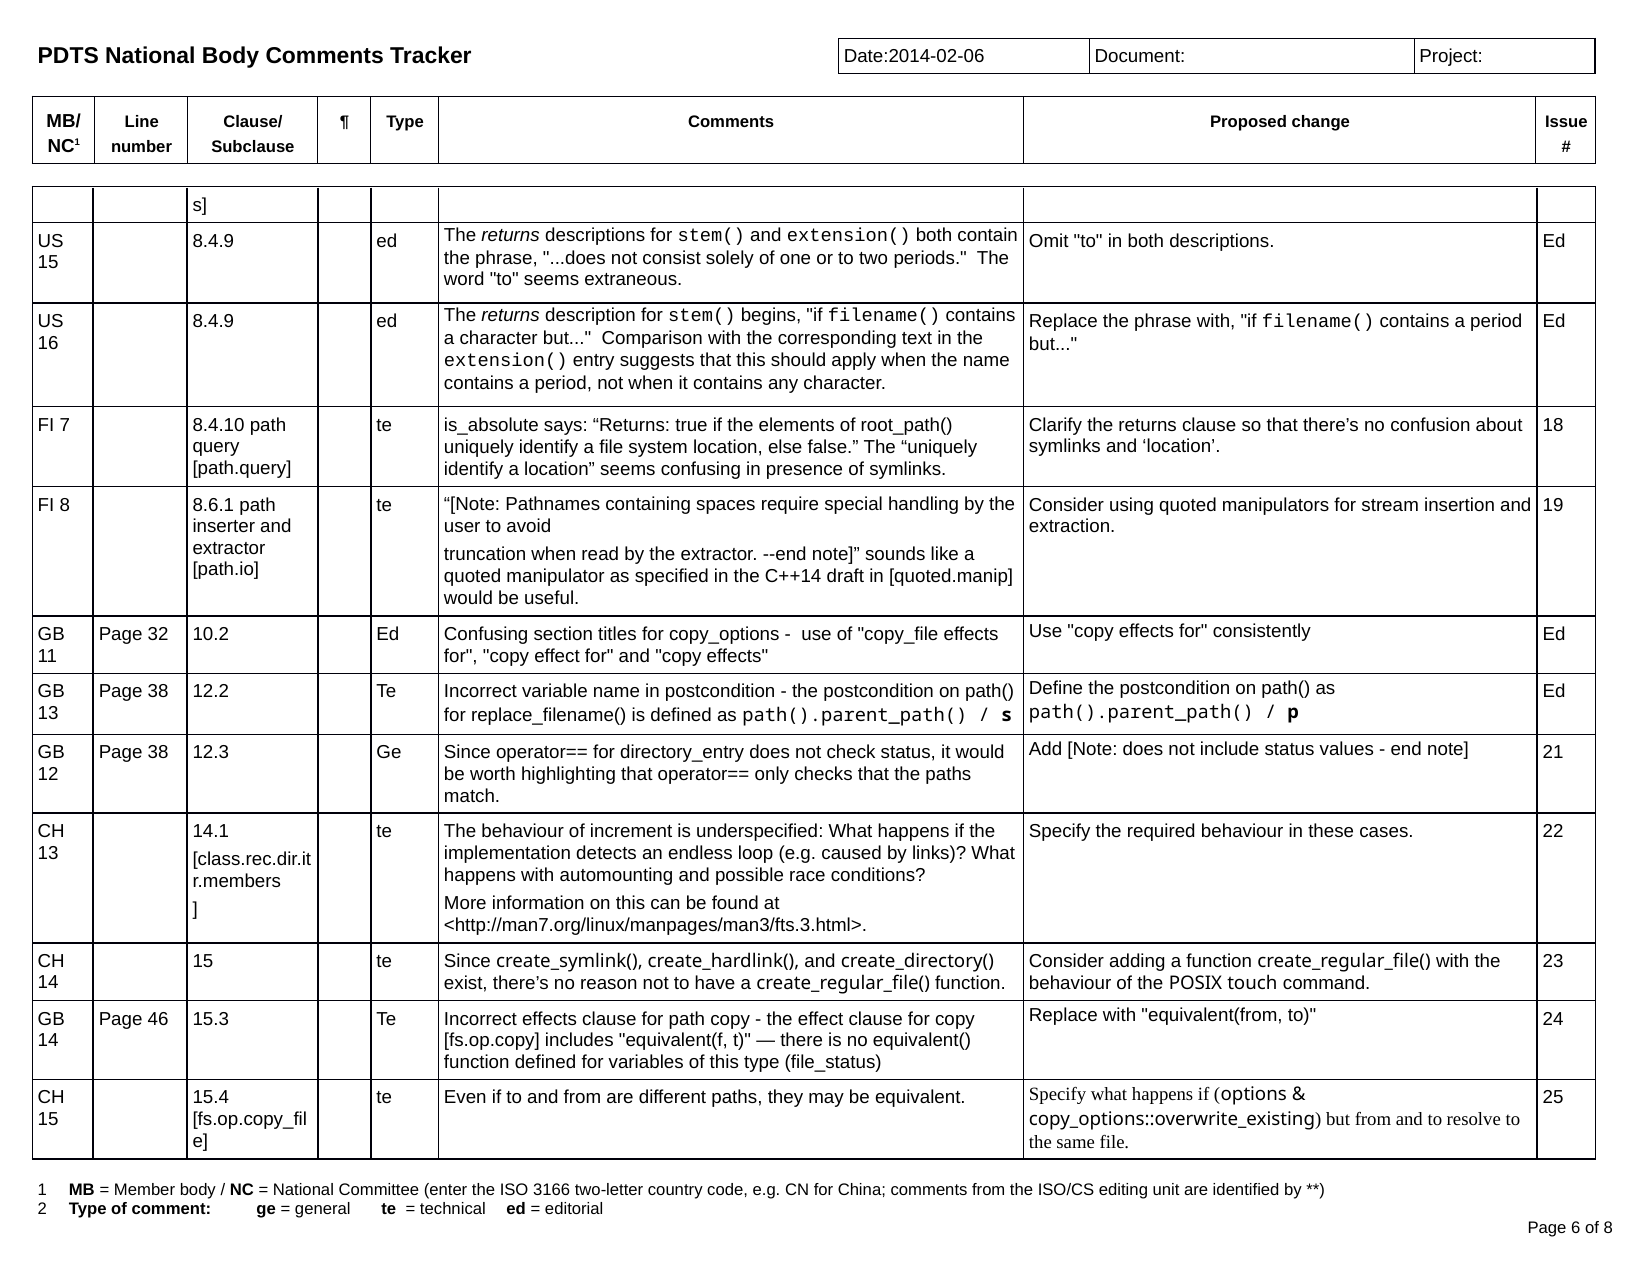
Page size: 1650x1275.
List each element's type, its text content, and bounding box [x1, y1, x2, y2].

table_cell Define the postcondition on path() as path().parent_path() / p [1024, 674, 1536, 733]
table_cell Ed [372, 617, 438, 672]
table_cell [319, 187, 371, 222]
table_cell [319, 223, 370, 302]
table_cell is_absolute says: “Returns: true if the elements of root_path() uniquely identify a file system location, else false.” The “uniquely identify a location” seems confusing in presence of symlinks. [439, 407, 1023, 486]
table_cell [319, 407, 370, 486]
table_cell 8.6.1 path inserter and extractor [path.io] [188, 487, 317, 615]
table_cell [319, 814, 370, 942]
table_cell Page 46 [94, 1001, 186, 1078]
table_cell [94, 944, 186, 1000]
table_cell 10.2 [188, 617, 317, 672]
table_cell Consider using quoted manipulators for stream insertion and extraction. [1024, 487, 1536, 615]
table_cell [1024, 187, 1537, 222]
table_cell FI 7 [33, 407, 92, 486]
table_cell [319, 944, 370, 1000]
table_cell Ed [1538, 304, 1595, 406]
table_cell [94, 223, 186, 302]
table_cell 18 [1538, 407, 1595, 486]
table_cell te [372, 814, 438, 942]
table_cell [94, 814, 186, 942]
table_cell te [372, 1080, 438, 1158]
table_cell Ed [1538, 223, 1595, 302]
table_cell GB 12 [33, 735, 92, 812]
table_cell Clarify the returns clause so that there’s no confusion about symlinks and ‘location’. [1024, 407, 1536, 486]
table_cell Incorrect variable name in postcondition - the postcondition on path() for replace_filename() is defined as path().parent_path() / s [439, 674, 1023, 733]
table_cell Te [372, 674, 438, 733]
table_cell 8.4.10 path query [path.query] [188, 407, 317, 486]
table_cell 21 [1538, 735, 1595, 812]
table_cell 23 [1538, 944, 1595, 1000]
table_cell Add [Note: does not include status values - end note] [1024, 735, 1536, 812]
table_cell te [372, 487, 438, 615]
table_cell CH 15 [33, 1080, 92, 1158]
table_cell The returns description for stem() begins, "if filename() contains a character but..." Comparison with the corresponding text in the extension() entry suggests that this should apply when the name contains a period, not when it contains any character. [439, 304, 1023, 406]
table_cell [319, 304, 370, 406]
table_cell Replace the phrase with, "if filename() contains a period but..." [1024, 304, 1536, 406]
table_cell [33, 187, 93, 222]
table_cell [319, 735, 370, 812]
table_cell 8.4.9 [188, 223, 317, 302]
table_cell 22 [1538, 814, 1595, 942]
table_cell [94, 1080, 186, 1158]
table_cell 15 [188, 944, 317, 1000]
table_cell US 15 [33, 223, 92, 302]
table_cell [319, 617, 370, 672]
table_cell Incorrect effects clause for path copy - the effect clause for copy [fs.op.copy] includes "equivalent(f, t)" — there is no equivalent() function defined for variables of this type (file_status) [439, 1001, 1023, 1078]
table_cell Page 38 [94, 735, 186, 812]
table_cell Specify the required behaviour in these cases. [1024, 814, 1536, 942]
table_cell 12.2 [188, 674, 317, 733]
table_cell Use "copy effects for" consistently [1024, 617, 1536, 672]
table_cell GB 11 [33, 617, 92, 672]
table_cell [94, 187, 187, 222]
table_cell Page 38 [94, 674, 186, 733]
table_cell [94, 304, 186, 406]
table_cell CH 13 [33, 814, 92, 942]
table_cell [94, 407, 186, 486]
table_cell [319, 1080, 370, 1158]
table_cell Confusing section titles for copy_options - use of "copy_file effects for", "copy effect for" and "copy effects" [439, 617, 1023, 672]
table_cell ed [372, 304, 438, 406]
table_cell 15.3 [188, 1001, 317, 1078]
table_cell [319, 1001, 370, 1078]
table_cell [372, 187, 438, 222]
table_cell The returns descriptions for stem() and extension() both contain the phrase, "...does not consist solely of one or to two periods." The word "to" seems extraneous. [439, 223, 1023, 302]
table_cell [94, 487, 186, 615]
table_cell [439, 187, 1023, 222]
table_cell Since create_symlink(), create_hardlink(), and create_directory() exist, there’s no reason not to have a create_regular_file() function. [439, 944, 1023, 1000]
table_cell 12.3 [188, 735, 317, 812]
table_cell [319, 487, 370, 615]
table_cell Ge [372, 735, 438, 812]
table_cell 15.4 [fs.op.copy_file] [188, 1080, 317, 1158]
table_cell [1538, 187, 1595, 222]
table_cell 24 [1538, 1001, 1595, 1078]
table_cell “[Note: Pathnames containing spaces require special handling by the user to avoid truncation when read by the extractor. --end note]” sounds like a quoted manipulator as specified in the C++14 draft in [quoted.manip] would be useful. [439, 487, 1023, 615]
table_cell Even if to and from are different paths, they may be equivalent. [439, 1080, 1023, 1158]
table_cell s] [188, 187, 318, 222]
table_cell Since operator== for directory_entry does not check status, it would be worth highlighting that operator== only checks that the paths match. [439, 735, 1023, 812]
table_cell [319, 674, 370, 733]
table_cell GB 14 [33, 1001, 92, 1078]
table_cell CH 14 [33, 944, 92, 1000]
table_cell te [372, 944, 438, 1000]
table_cell 19 [1538, 487, 1595, 615]
table_cell Consider adding a function create_regular_file() with the behaviour of the POSIX touch command. [1024, 944, 1536, 1000]
table_cell ed [372, 223, 438, 302]
table_cell GB 13 [33, 674, 92, 733]
table_cell te [372, 407, 438, 486]
table_cell 14.1 [class.rec.dir.itr.members ] [188, 814, 317, 942]
table_cell Omit "to" in both descriptions. [1024, 223, 1536, 302]
table_cell Ed [1538, 617, 1595, 672]
table_cell 8.4.9 [188, 304, 317, 406]
table_cell Te [372, 1001, 438, 1078]
table_cell FI 8 [33, 487, 92, 615]
table_cell US 16 [33, 304, 92, 406]
table_cell Ed [1538, 674, 1595, 733]
table_cell Page 32 [94, 617, 186, 672]
table_cell Specify what happens if (options & copy_options::overwrite_existing) but from and to resolve to the same file. [1024, 1080, 1536, 1158]
table_cell The behaviour of increment is underspecified: What happens if the implementation detects an endless loop (e.g. caused by links)? What happens with automounting and possible race conditions? More information on this can be found at <http://man7.org/linux/manpages/man3/fts.3.html>. [439, 814, 1023, 942]
table_cell 25 [1538, 1080, 1595, 1158]
table_cell Replace with "equivalent(from, to)" [1024, 1001, 1536, 1078]
